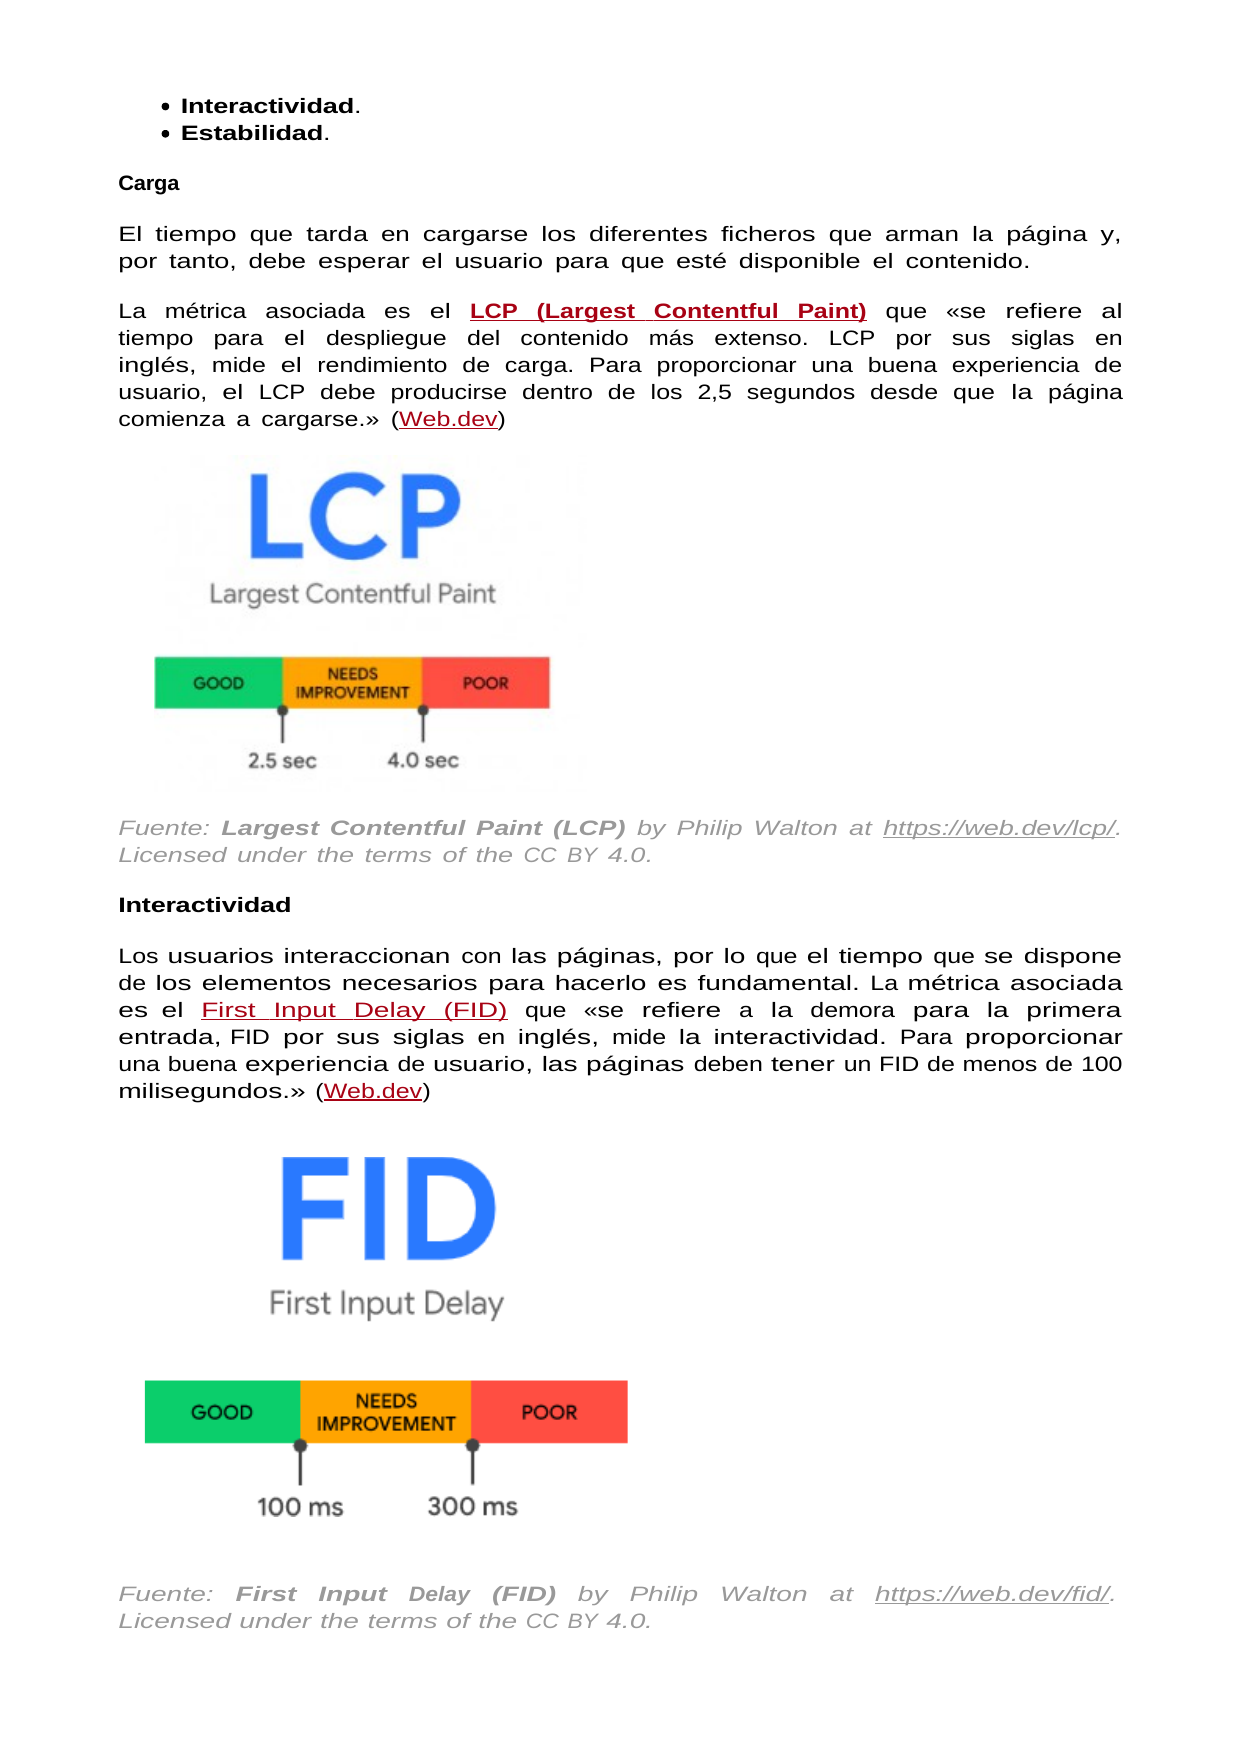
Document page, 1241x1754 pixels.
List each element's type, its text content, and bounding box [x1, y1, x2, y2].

subtitle Interactividad [118, 893, 1138, 917]
text Carga [118, 171, 1138, 195]
text El tiempo que tarda en cargarse los diferentes ficheros que arman la página y, por tanto, debe esperar el usuario para que esté disponible el contenido. [118, 222, 1122, 272]
text Fuente: Largest Contentful Paint (LCP) by Philip Walton at https://web.dev/lcp/. Licensed under the terms of the CC BY 4.0. [118, 816, 1122, 867]
text La métrica asociada es el LCP (Largest Contentful Paint) que «se refiere al tiempo para el despliegue del contenido más extenso. LCP por sus siglas en inglés, mide el rendimiento de carga. Para proporcionar una buena experiencia de usuario, el LCP debe producirse dentro de los 2,5 segundos desde que la página comienza a cargarse.» (Web.dev) [118, 299, 1123, 431]
subtitle Interactividad. Estabilidad. [181, 94, 451, 145]
picture [144, 1157, 628, 1517]
picture [154, 455, 587, 792]
text Fuente: First Input Delay (FID) by Philip Walton at https://web.dev/fid/. Licensed under the terms of the CC BY 4.0. [118, 1582, 1138, 1633]
text Los usuarios interaccionan con las páginas, por lo que el tiempo que se dispone de los elementos necesarios para hacerlo es fundamental. La métrica asociada es el First Input Delay (FID) que «se refiere a la demora para la primera entrada, FID por sus siglas en inglés, mide la interactividad. Para proporcionar una buena experiencia de usuario, las páginas deben tener un FID de menos de 100 milisegundos.» (Web.dev) [118, 944, 1123, 1102]
